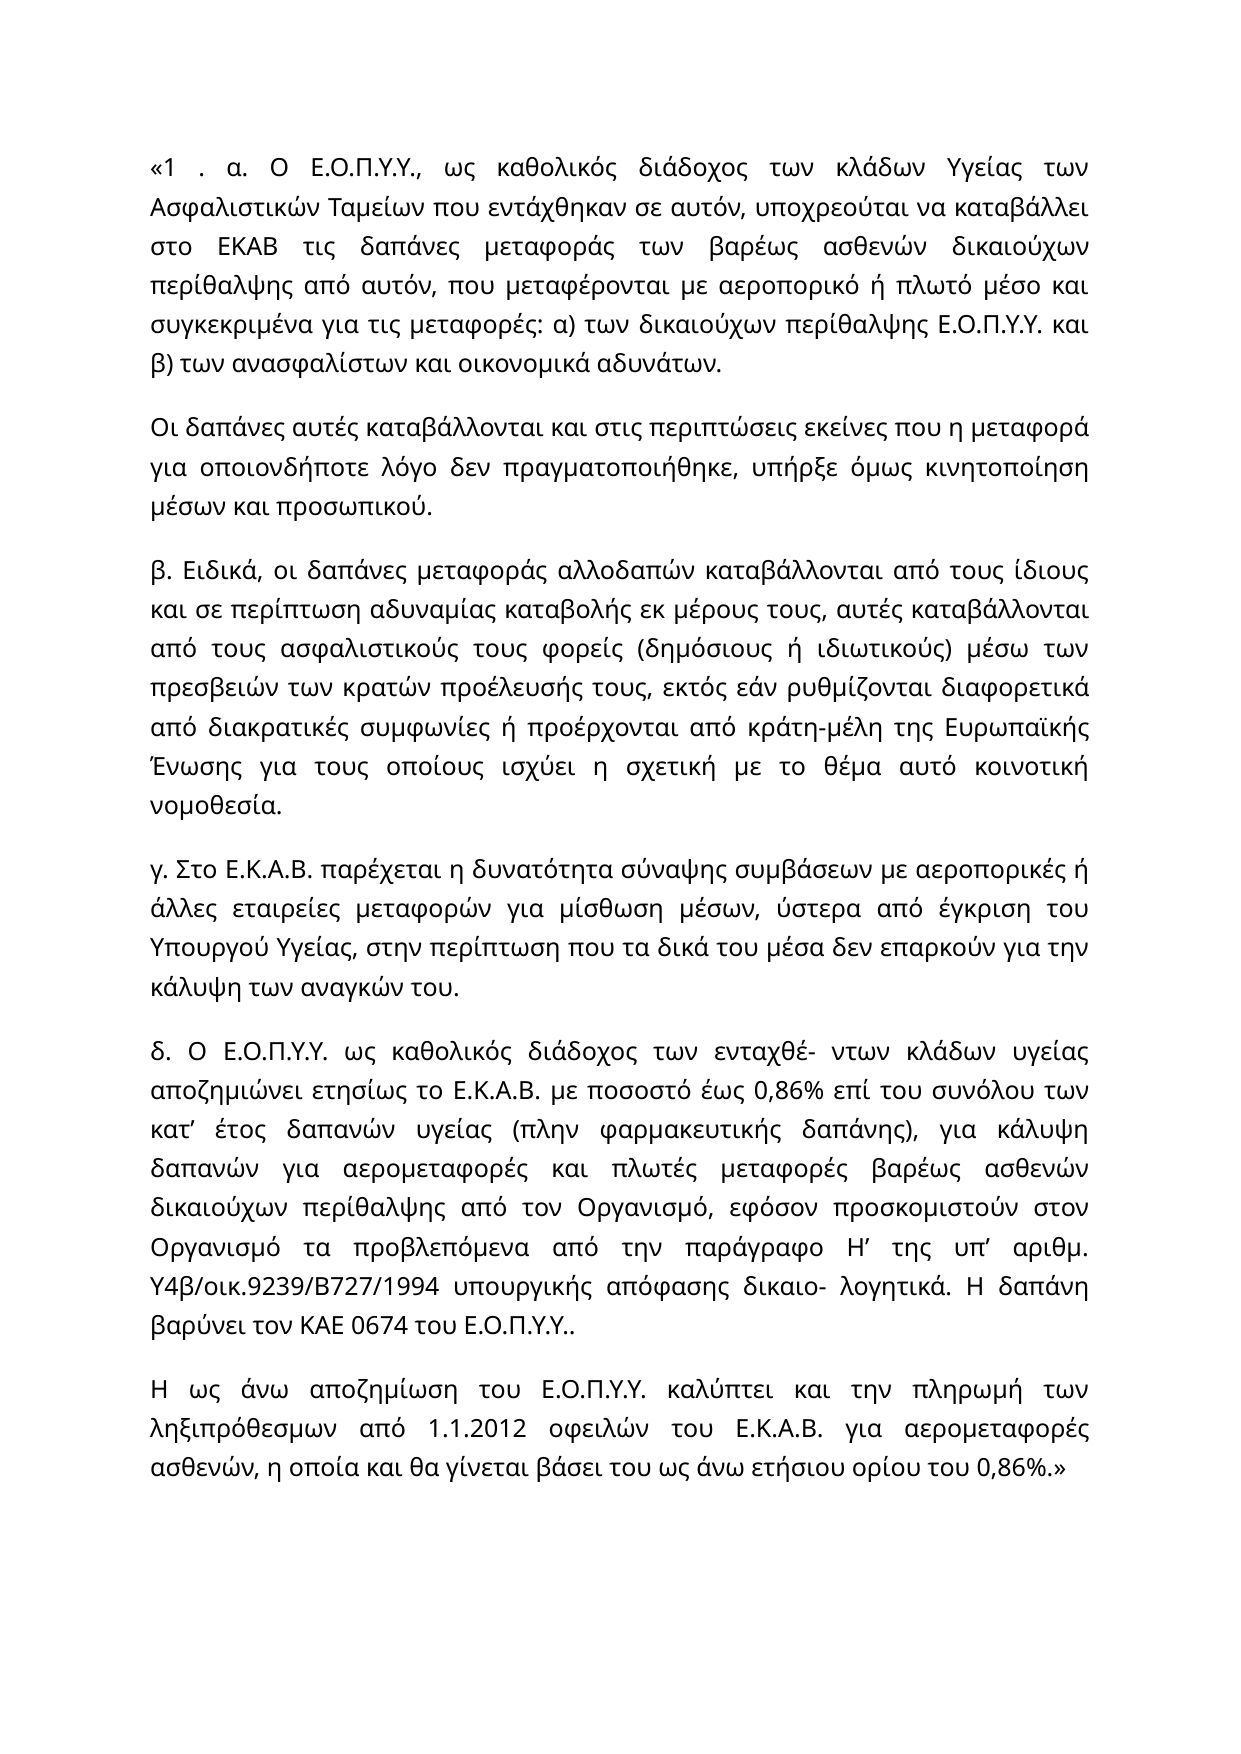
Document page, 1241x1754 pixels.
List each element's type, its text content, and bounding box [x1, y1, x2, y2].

text Οι δαπάνες αυτές καταβάλλονται και στις περιπτώσεις εκείνες που η μεταφορά για οποιονδήποτε λόγο δεν πραγματοποιήθηκε, υπήρξε όμως κινητοποίηση μέσων και προσωπικού. [150, 410, 1090, 522]
text δ. Ο Ε.Ο.Π.Υ.Υ. ως καθολικός διάδοχος των ενταχθέ- ντων κλάδων υγείας αποζημιώνει ετησίως το Ε.Κ.Α.Β. με ποσοστό έως 0,86% επί του συνόλου των κατ’ έτος δαπανών υγείας (πλην φαρμακευτικής δαπάνης), για κάλυψη δαπανών για αερομεταφορές και πλωτές μεταφορές βαρέως ασθενών δικαιούχων περίθαλψης από τον Οργανισμό, εφόσον προσκομιστούν στον Οργανισμό τα προβλεπόμενα από την παράγραφο Η’ της υπ’ αριθμ. Υ4β/οικ.9239/Β727/1994 υπουργικής απόφασης δικαιο- λογητικά. Η δαπάνη βαρύνει τον ΚΑΕ 0674 του Ε.Ο.Π.Υ.Υ.. [150, 1033, 1090, 1342]
text Η ως άνω αποζημίωση του Ε.Ο.Π.Υ.Υ. καλύπτει και την πληρωμή των ληξιπρόθεσμων από 1.1.2012 οφειλών του Ε.Κ.Α.Β. για αερομεταφορές ασθενών, η οποία και θα γίνεται βάσει του ως άνω ετήσιου ορίου του 0,86%.» [150, 1372, 1090, 1484]
text «1 . α. Ο Ε.Ο.Π.Υ.Υ., ως καθολικός διάδοχος των κλάδων Υγείας των Ασφαλιστικών Ταμείων που εντάχθηκαν σε αυτόν, υποχρεούται να καταβάλλει στο ΕΚΑΒ τις δαπάνες μεταφοράς των βαρέως ασθενών δικαιούχων περίθαλψης από αυτόν, που μεταφέρονται με αεροπορικό ή πλωτό μέσο και συγκεκριμένα για τις μεταφορές: α) των δικαιούχων περίθαλψης Ε.Ο.Π.Υ.Υ. και β) των ανασφαλίστων και οικονομικά αδυνάτων. [150, 150, 1090, 380]
text β. Ειδικά, οι δαπάνες μεταφοράς αλλοδαπών καταβάλλονται από τους ίδιους και σε περίπτωση αδυναμίας καταβολής εκ μέρους τους, αυτές καταβάλλονται από τους ασφαλιστικούς τους φορείς (δημόσιους ή ιδιωτικούς) μέσω των πρεσβειών των κρατών προέλευσής τους, εκτός εάν ρυθμίζονται διαφορετικά από διακρατικές συμφωνίες ή προέρχονται από κράτη-μέλη της Ευρωπαϊκής Ένωσης για τους οποίους ισχύει η σχετική με το θέμα αυτό κοινοτική νομοθεσία. [150, 552, 1090, 822]
text γ. Στο Ε.Κ.Α.Β. παρέχεται η δυνατότητα σύναψης συμβάσεων με αεροπορικές ή άλλες εταιρείες μεταφορών για μίσθωση μέσων, ύστερα από έγκριση του Υπουργού Υγείας, στην περίπτωση που τα δικά του μέσα δεν επαρκούν για την κάλυψη των αναγκών του. [150, 852, 1090, 1003]
